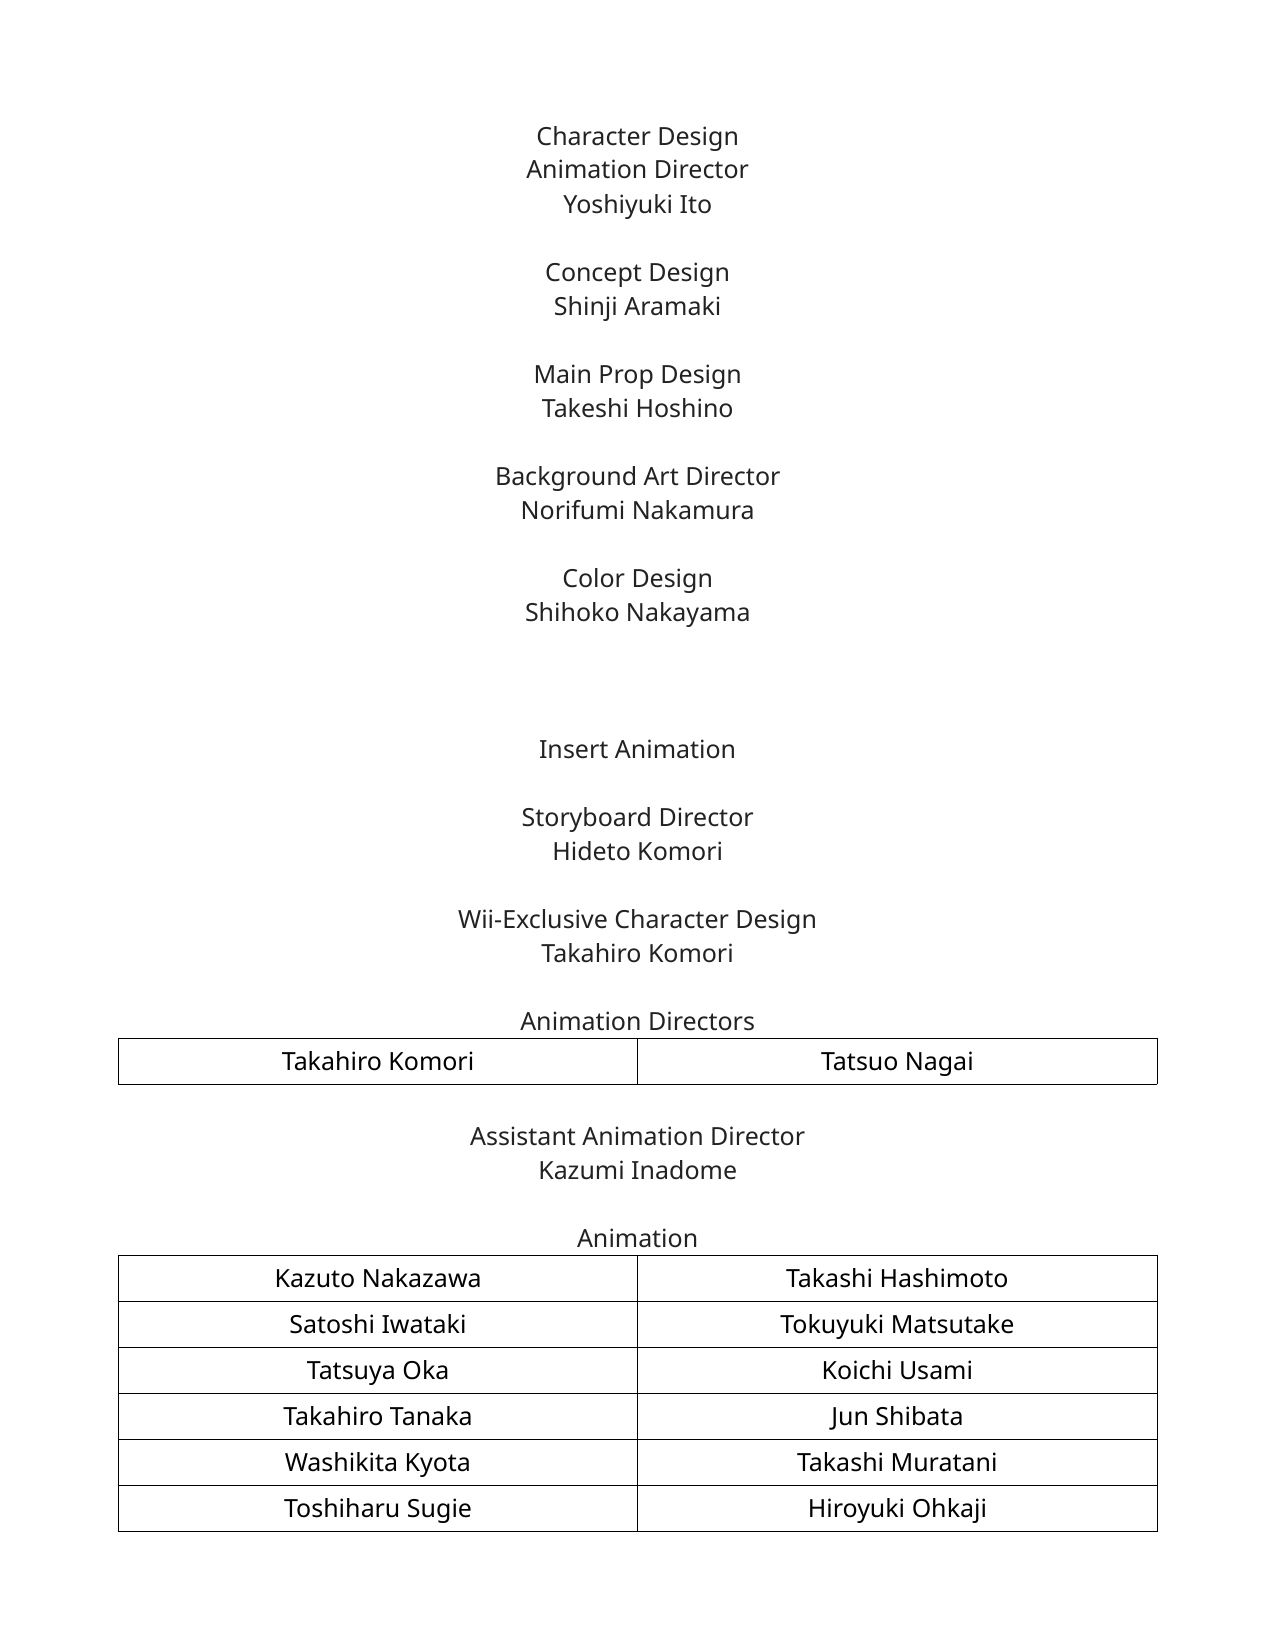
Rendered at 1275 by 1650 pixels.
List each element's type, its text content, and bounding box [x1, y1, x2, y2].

text Color Design [118, 561, 1157, 595]
table_cell Takashi Muratani [638, 1440, 1157, 1485]
text Norifumi Nakamura [118, 493, 1157, 527]
text Takahiro Komori [118, 936, 1157, 970]
table_cell Tatsuya Oka [119, 1348, 637, 1393]
text Wii-Exclusive Character Design [118, 902, 1157, 936]
text Background Art Director [118, 459, 1157, 493]
text Takeshi Hoshino [118, 391, 1157, 425]
text Insert Animation [118, 731, 1157, 765]
table_cell Washikita Kyota [119, 1440, 637, 1485]
text Yoshiyuki Ito [118, 186, 1157, 220]
text Hideto Komori [118, 833, 1157, 867]
table_cell Hiroyuki Ohkaji [638, 1486, 1157, 1531]
table_cell Takahiro Tanaka [119, 1394, 637, 1439]
table_header Kazuto Nakazawa [119, 1256, 637, 1301]
text Shinji Aramaki [118, 288, 1157, 322]
text Storyboard Director [118, 799, 1157, 833]
text Animation [118, 1221, 1157, 1255]
text Kazumi Inadome [118, 1152, 1157, 1187]
table_cell Satoshi Iwataki [119, 1302, 637, 1347]
table_header Takahiro Komori [119, 1039, 637, 1084]
table_cell Toshiharu Sugie [119, 1486, 637, 1531]
table_cell Jun Shibata [638, 1394, 1157, 1439]
text Animation Directors [118, 1004, 1157, 1038]
text Animation Director [118, 152, 1157, 186]
table_cell Koichi Usami [638, 1348, 1157, 1393]
text Shihoko Nakayama [118, 595, 1157, 629]
text Main Prop Design [118, 357, 1157, 391]
text Character Design [118, 118, 1157, 152]
text Assistant Animation Director [118, 1118, 1157, 1152]
table_header Takashi Hashimoto [638, 1256, 1157, 1301]
table_cell Tokuyuki Matsutake [638, 1302, 1157, 1347]
table_header Tatsuo Nagai [638, 1039, 1157, 1084]
text Concept Design [118, 254, 1157, 288]
